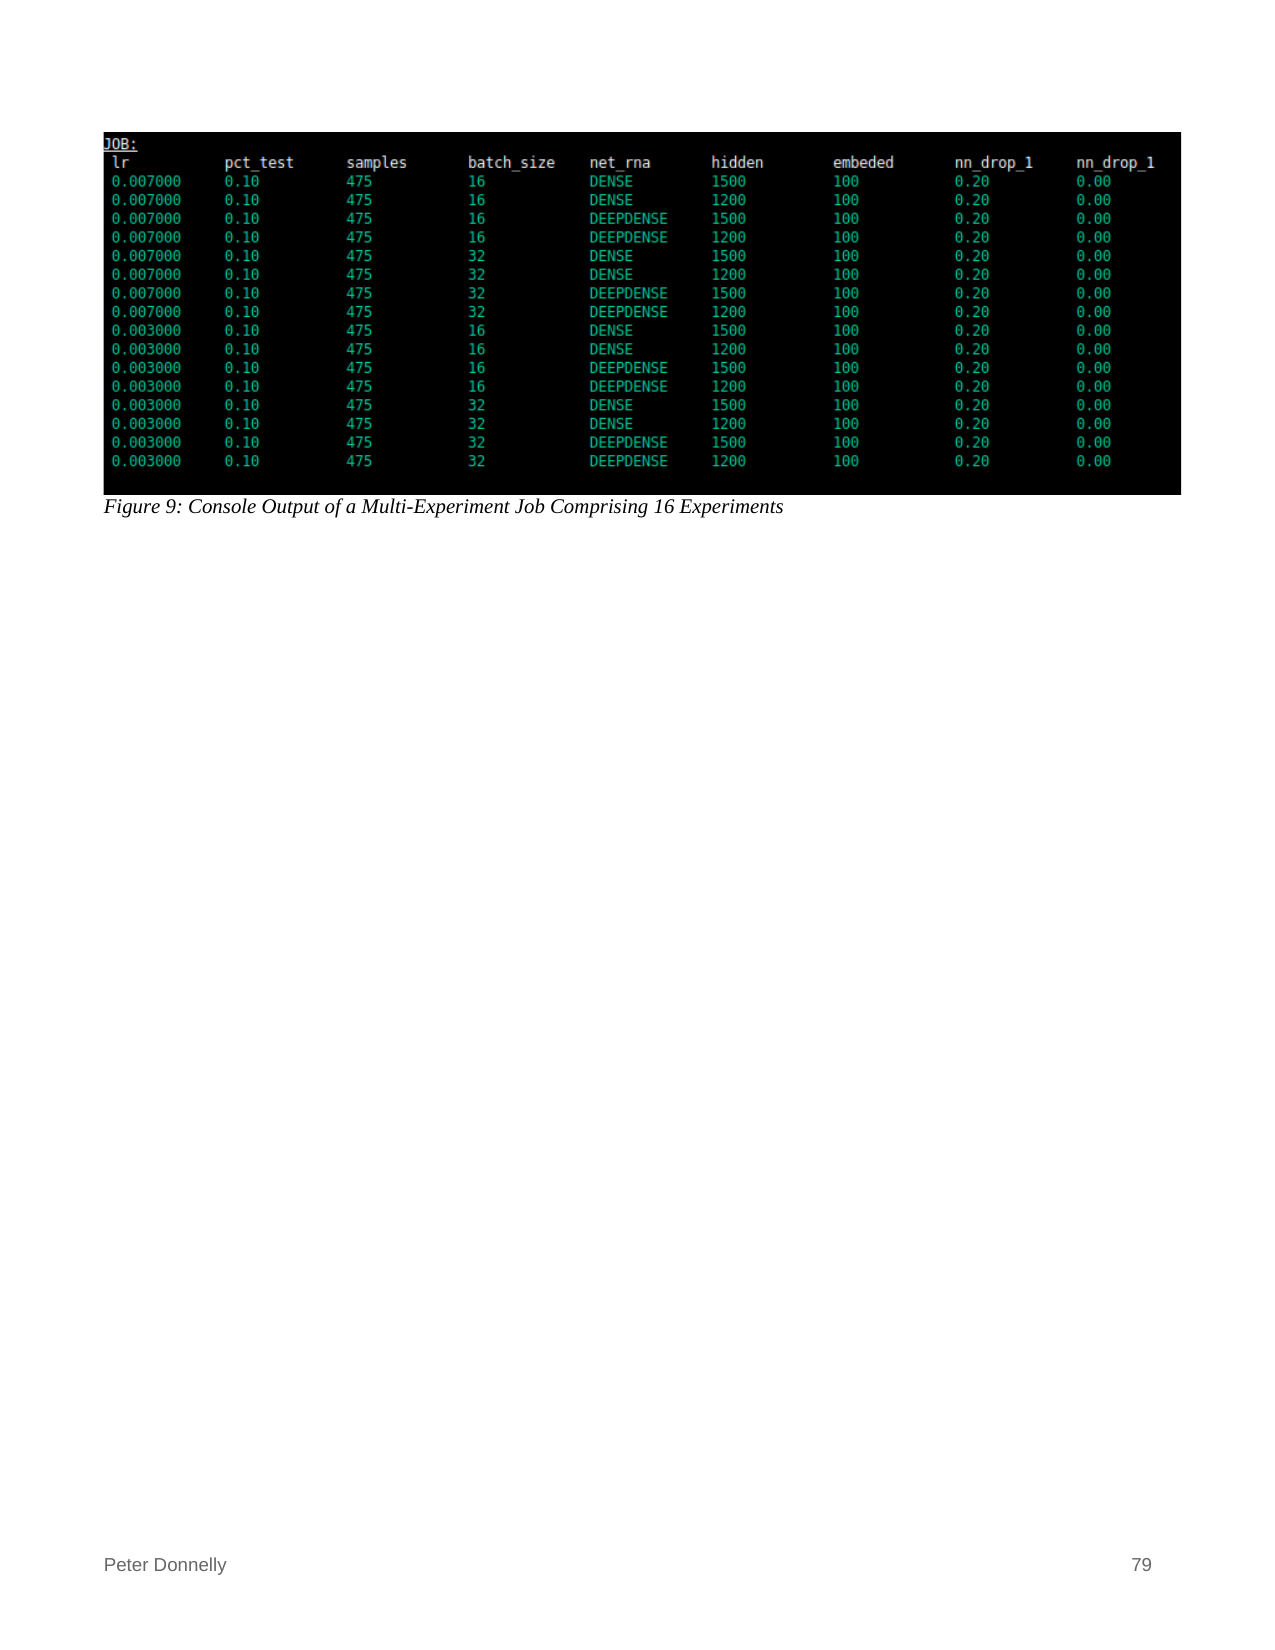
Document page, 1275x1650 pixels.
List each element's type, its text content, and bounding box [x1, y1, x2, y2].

picture [103, 132, 1182, 495]
text Figure 9: Console Output of a Multi-Experiment Job Comprising 16 Experiments [103, 495, 1181, 518]
